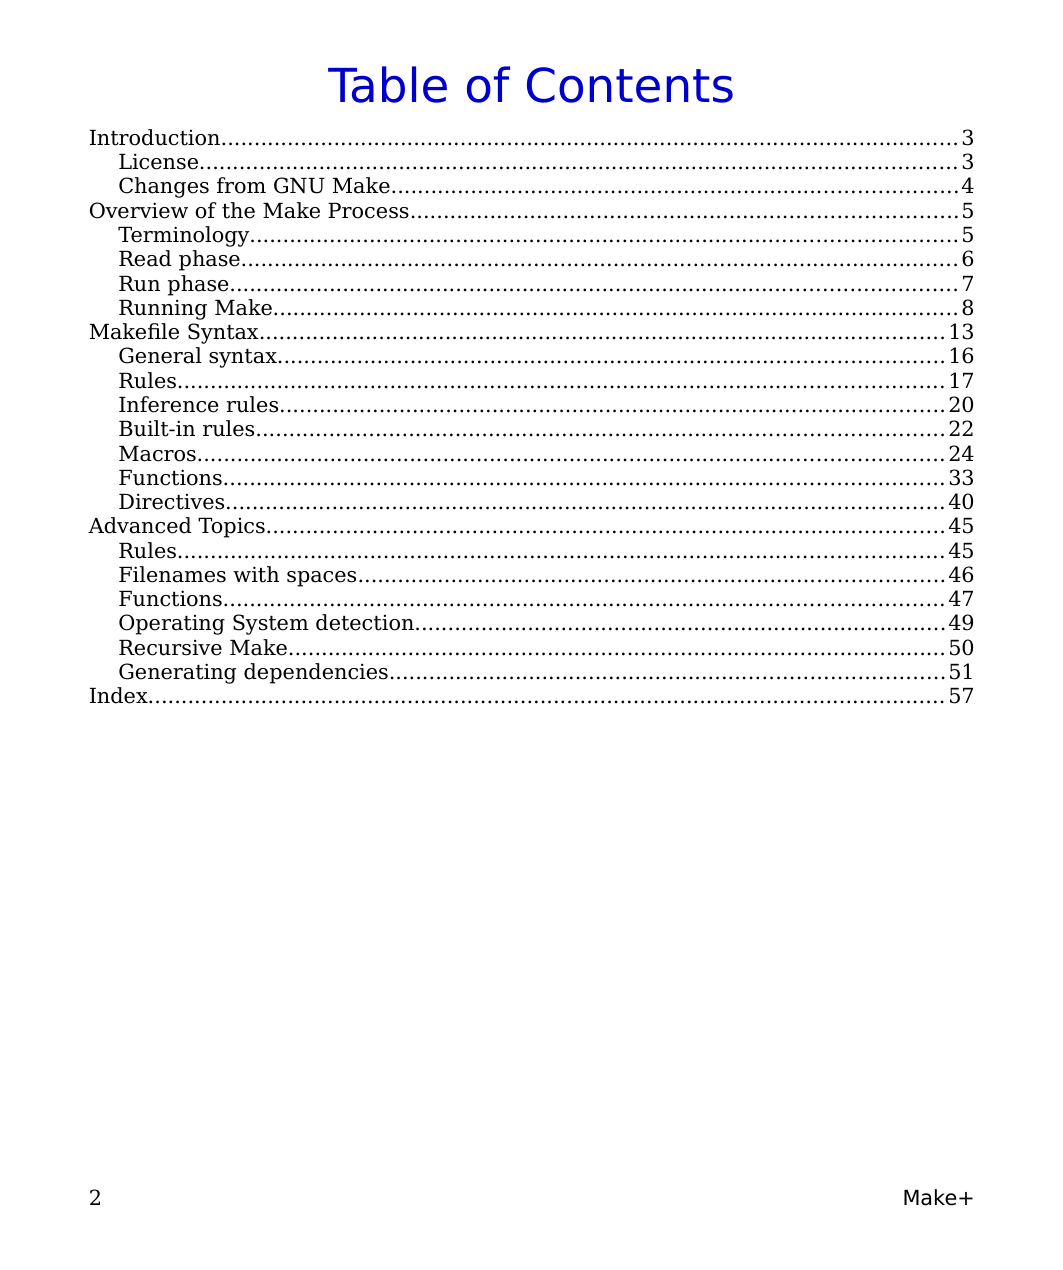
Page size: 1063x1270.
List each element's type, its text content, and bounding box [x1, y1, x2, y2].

text Rules 45 [118, 539, 974, 563]
text General syntax 16 [118, 344, 974, 369]
text Functions 47 [118, 587, 974, 611]
text Read phase 6 [118, 247, 974, 272]
text Running Make 8 [118, 296, 974, 320]
text Makefile Syntax 13 [88, 320, 974, 344]
text Built-in rules 22 [118, 417, 974, 442]
text Advanced Topics 45 [88, 514, 974, 539]
text Macros 24 [118, 442, 974, 466]
text Run phase 7 [118, 272, 974, 296]
subtitle Table of Contents [88, 59, 974, 114]
text Inference rules 20 [118, 393, 974, 417]
text Recursive Make 50 [118, 636, 974, 660]
text License 3 [118, 150, 974, 174]
text Generating dependencies 51 [118, 660, 974, 684]
text Introduction 3 [88, 126, 974, 150]
text Functions 33 [118, 466, 974, 490]
text Directives 40 [118, 490, 974, 514]
text Changes from GNU Make 4 [118, 174, 974, 199]
text Index 57 [88, 684, 974, 708]
text Overview of the Make Process 5 [88, 199, 974, 223]
text Operating System detection 49 [118, 611, 974, 636]
text Filenames with spaces 46 [118, 563, 974, 587]
text Rules 17 [118, 369, 974, 393]
text Terminology 5 [118, 223, 974, 247]
